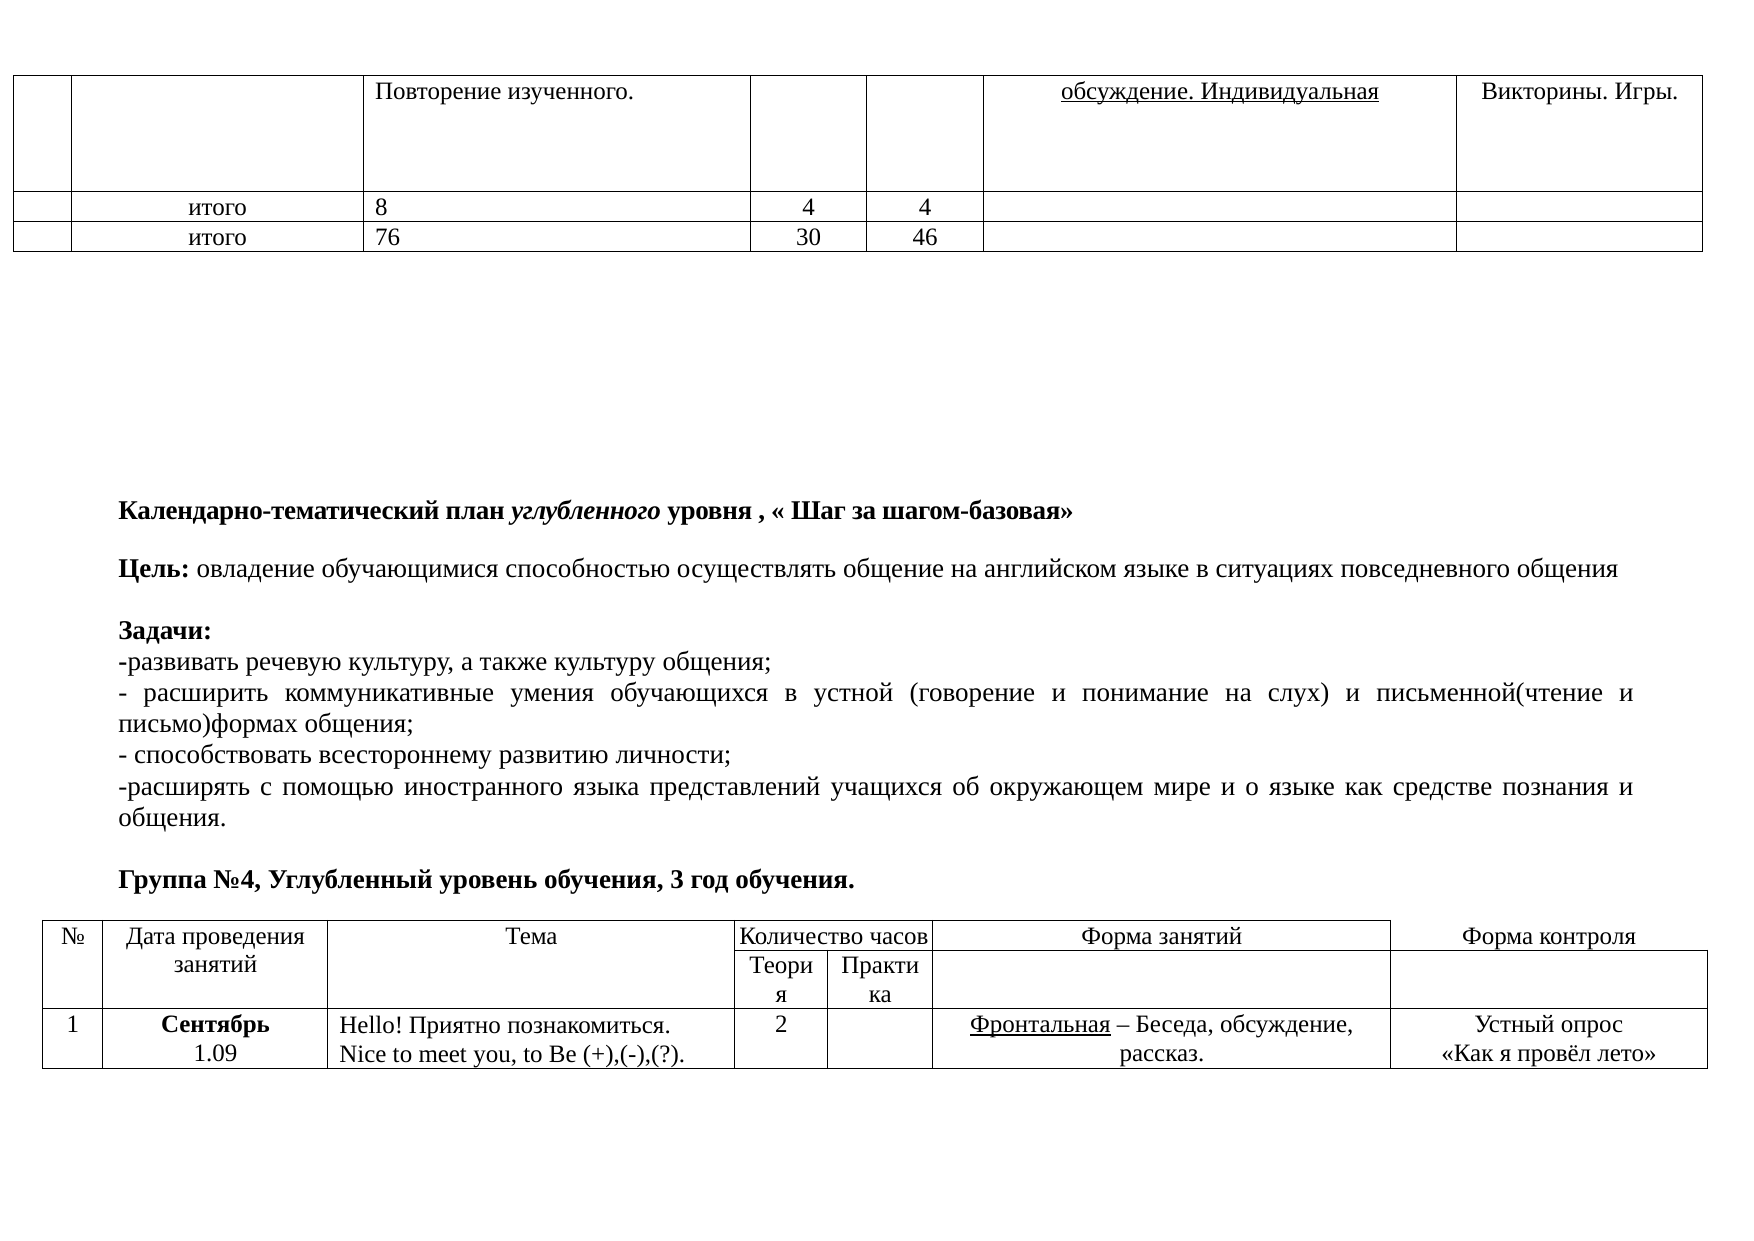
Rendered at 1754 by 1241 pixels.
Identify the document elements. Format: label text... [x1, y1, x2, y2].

table_cell 8 [364, 192, 750, 221]
table_header Тема [328, 921, 734, 1008]
table_cell [933, 951, 1390, 1008]
table_cell [14, 192, 71, 221]
table_cell [984, 192, 1456, 221]
table_header Форма контроля [1391, 920, 1707, 949]
table_cell [1391, 951, 1707, 1008]
table_cell 76 [364, 222, 750, 251]
table_cell 4 [751, 192, 866, 221]
text Задачи: [118, 614, 1636, 645]
table_header Форма занятий [933, 921, 1390, 949]
text Цель: овладение обучающимися способностью осуществлять общение на английском языке в ситуациях повседневного общения [118, 552, 1636, 583]
table_header № [43, 921, 102, 1008]
table_cell обсуждение. Индивидуальная [984, 76, 1456, 191]
table_cell [72, 76, 363, 191]
table_cell 46 [867, 222, 983, 251]
table_cell Теория [735, 951, 827, 1008]
text - расширить коммуникативные умения обучающихся в устной (говорение и понимание на слух) и письменной(чтение и письмо)формах общения; [118, 676, 1636, 738]
table_cell итого [72, 192, 363, 221]
text -расширять с помощью иностранного языка представлений учащихся об окружающем мире и о языке как средстве познания и общения. [118, 770, 1636, 832]
text -развивать речевую культуру, а также культуру общения; [118, 645, 1636, 676]
text Календарно-тематический план углубленного уровня , « Шаг за шагом-базовая» [118, 473, 1636, 531]
table_cell 2 [735, 1009, 827, 1068]
table_cell Викторины. Игры. [1457, 76, 1702, 191]
table_cell [14, 222, 71, 251]
table_cell [1457, 192, 1702, 221]
table_header Дата проведения занятий [103, 921, 327, 1008]
table_cell [751, 76, 866, 191]
table_cell 30 [751, 222, 866, 251]
table_cell Сентябрь 1.09 [103, 1009, 327, 1068]
table_cell 4 [867, 192, 983, 221]
table_cell итого [72, 222, 363, 251]
table_header Количество часов [735, 921, 932, 949]
table_cell [984, 222, 1456, 251]
table_cell Hello! Приятно познакомиться. Nice to meet you, to Be (+),(-),(?). [328, 1009, 734, 1068]
text Группа №4, Углубленный уровень обучения, 3 год обучения. [118, 863, 1636, 894]
table_cell Практика [828, 951, 932, 1008]
table_cell Фронтальная – Беседа, обсуждение, рассказ. [933, 1009, 1390, 1068]
text - способствовать всестороннему развитию личности; [118, 738, 1636, 770]
table_cell 1 [43, 1009, 102, 1068]
table_cell Повторение изученного. [364, 76, 750, 191]
table_cell [1457, 222, 1702, 251]
table_cell [14, 76, 71, 191]
table_cell [867, 76, 983, 191]
table_cell Устный опрос «Как я провёл лето» [1391, 1009, 1707, 1068]
table_cell [828, 1009, 932, 1068]
